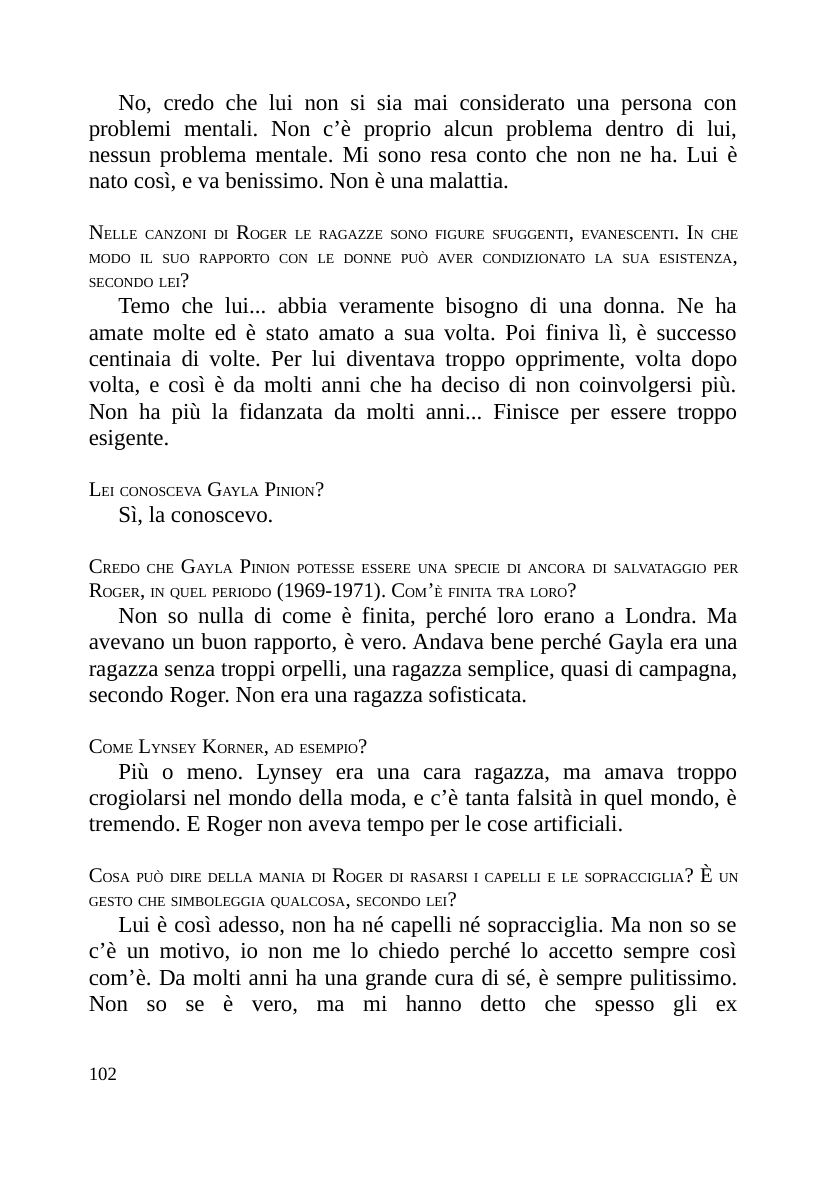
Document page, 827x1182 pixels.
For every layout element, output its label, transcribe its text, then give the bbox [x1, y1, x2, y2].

text Sì, la conoscevo. [88, 501, 738, 527]
text Più o meno. Lynsey era una cara ragazza, ma amava troppo crogiolarsi nel mondo della moda, e c’è tanta falsità in quel mondo, è tremendo. E Roger non aveva tempo per le cose artificiali. [88, 758, 738, 837]
text Lui è così adesso, non ha né capelli né sopracciglia. Ma non so se c’è un motivo, io non me lo chiedo perché lo accetto sempre così com’è. Da molti anni ha una grande cura di sé, è sempre pulitissimo. Non so se è vero, ma mi hanno detto che spesso gli ex [88, 911, 738, 1017]
text Nelle canzoni di Roger le ragazze sono figure sfuggenti, evanescenti. In che modo il suo rapporto con le donne può aver condizionato la sua esistenza, secondo lei? [88, 220, 738, 292]
text Temo che lui... abbia veramente bisogno di una donna. Ne ha amate molte ed è stato amato a sua volta. Poi finiva lì, è successo centinaia di volte. Per lui diventava troppo opprimente, volta dopo volta, e così è da molti anni che ha deciso di non coinvolgersi più. Non ha più la fidanzata da molti anni... Finisce per essere troppo esigente. [88, 292, 738, 451]
text Credo che Gayla Pinion potesse essere una specie di ancora di salvataggio per Roger, in quel periodo (1969-1971). Com’è finita tra loro? [88, 554, 738, 602]
text Cosa può dire della mania di Roger di rasarsi i capelli e le sopracciglia? è un gesto che simboleggia qualcosa, secondo lei? [88, 863, 738, 911]
text No, credo che lui non si sia mai considerato una persona con problemi mentali. Non c’è proprio alcun problema dentro di lui, nessun problema mentale. Mi sono resa conto che non ne ha. Lui è nato così, e va benissimo. Non è una malattia. [88, 88, 738, 194]
text Lei conosceva Gayla Pinion? [88, 477, 738, 501]
text Non so nulla di come è finita, perché loro erano a Londra. Ma avevano un buon rapporto, è vero. Andava bene perché Gayla era una ragazza senza troppi orpelli, una ragazza semplice, quasi di campagna, secondo Roger. Non era una ragazza sofisticata. [88, 602, 738, 707]
text Come Lynsey Korner, ad esempio? [88, 734, 738, 758]
